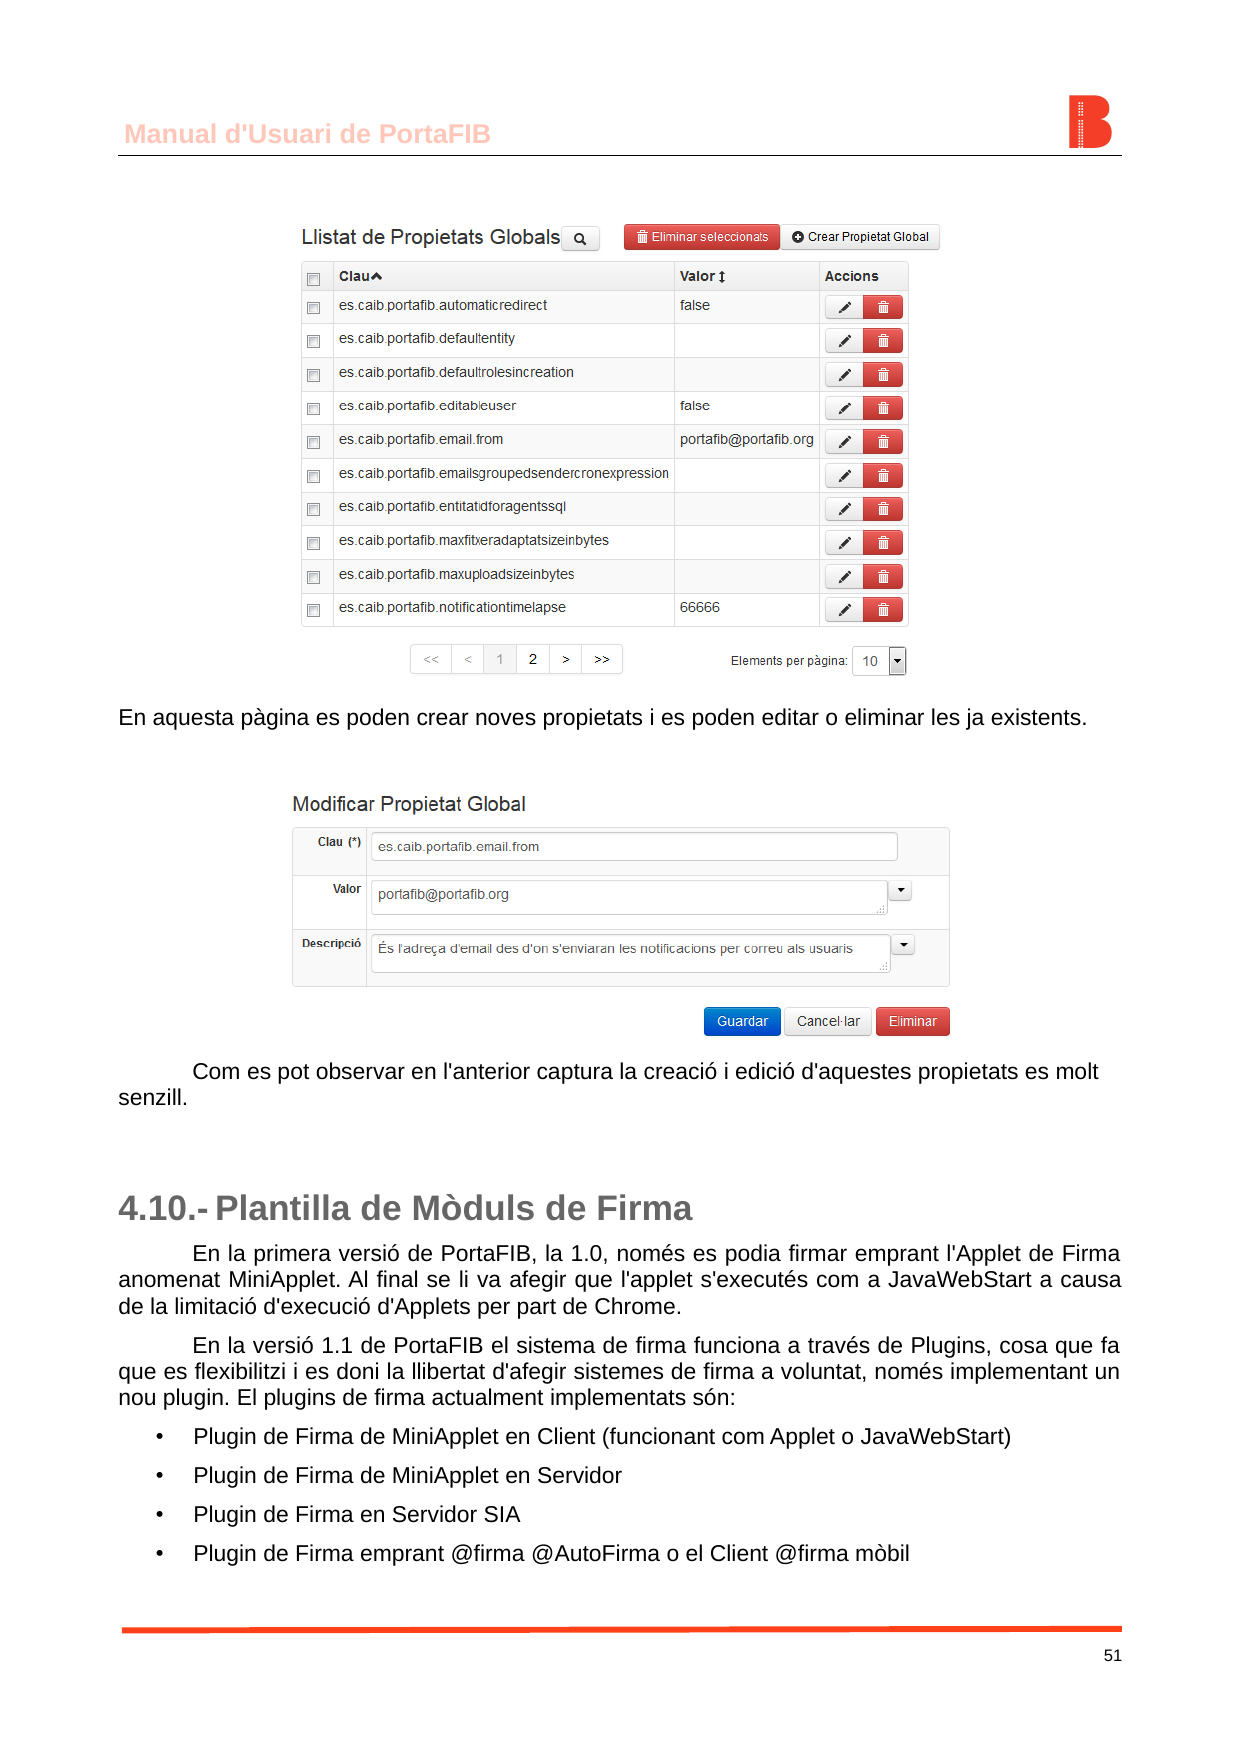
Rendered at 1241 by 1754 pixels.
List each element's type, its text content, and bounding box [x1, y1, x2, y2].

list Plugin de Firma emprant @firma @AutoFirma o el Client @firma mòbil [156, 1540, 1122, 1566]
text Com es pot observar en l'anterior captura la creació i edició d'aquestes propietats es molt senzill. [118, 1058, 1122, 1111]
picture [293, 215, 947, 692]
picture [284, 781, 957, 1046]
list Plugin de Firma en Servidor SIA [156, 1501, 1122, 1527]
text En aquesta pàgina es poden crear noves propietats i es poden editar o eliminar les ja existents. [118, 704, 1122, 730]
text En la versió 1.1 de PortaFIB el sistema de firma funciona a través de Plugins, cosa que fa que es flexibilitzi i es doni la llibertat d'afegir sistemes de firma a voluntat, només implementant un nou plugin. El plugins de firma actualment implementats són: [118, 1332, 1122, 1411]
picture [1063, 94, 1117, 150]
list Plugin de Firma de MiniApplet en Servidor [156, 1462, 1122, 1488]
text En la primera versió de PortaFIB, la 1.0, només es podia firmar emprant l'Applet de Firma anomenat MiniApplet. Al final se li va afegir que l'applet s'executés com a JavaWebStart a causa de la limitació d'execució d'Applets per part de Chrome. [118, 1240, 1122, 1319]
subtitle Plantilla de Mòduls de Firma [118, 1187, 1122, 1228]
list Plugin de Firma de MiniApplet en Client (funcionant com Applet o JavaWebStart) [156, 1423, 1122, 1449]
